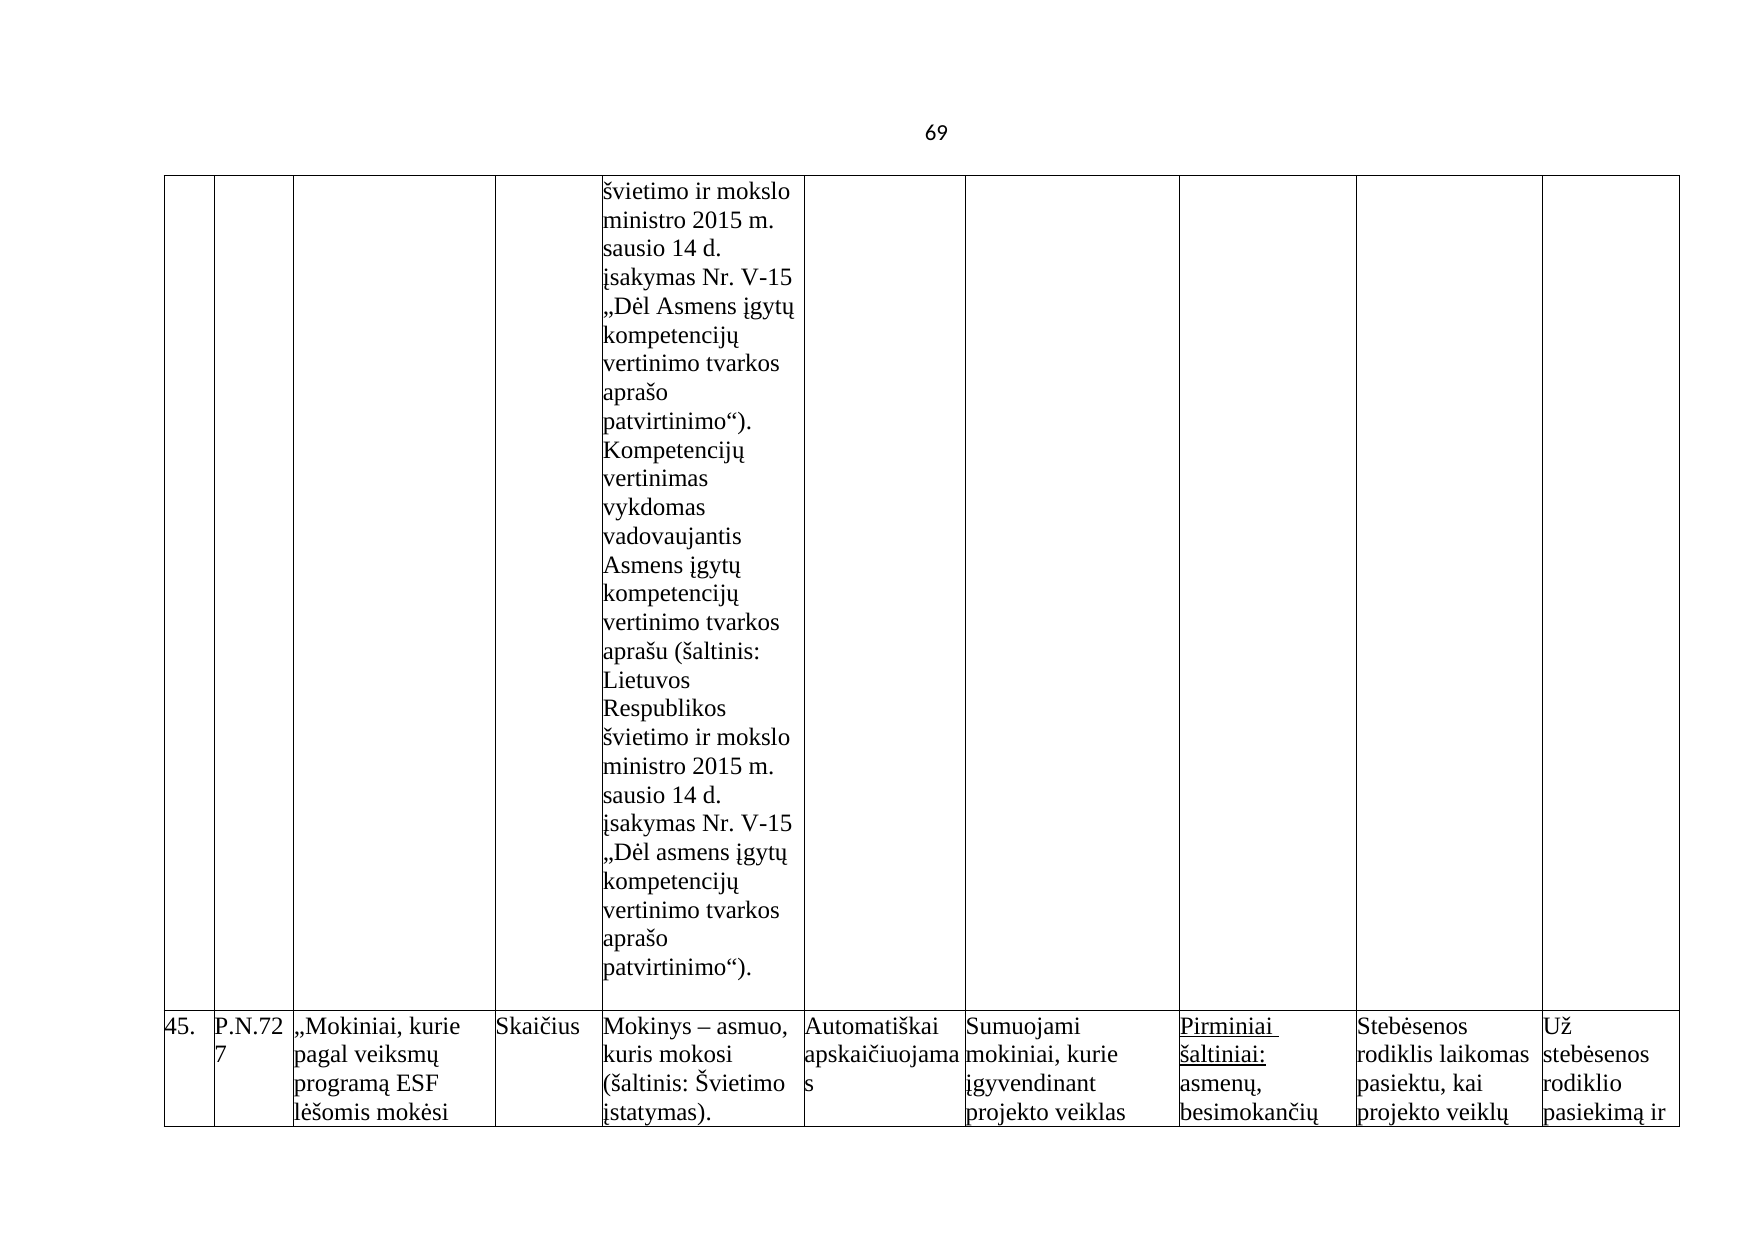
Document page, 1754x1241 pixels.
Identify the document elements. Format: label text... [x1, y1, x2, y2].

table_cell [215, 176, 293, 1010]
table_cell P.N.727 [215, 1011, 293, 1126]
table_cell Skaičius [496, 1011, 602, 1126]
table_cell [496, 176, 602, 1010]
table_cell [294, 176, 495, 1010]
table_cell Už stebėsenos rodiklio pasiekimą ir [1543, 1011, 1679, 1126]
table_cell [165, 176, 214, 1010]
table_cell [966, 176, 1179, 1010]
table_cell švietimo ir mokslo ministro 2015 m. sausio 14 d. įsakymas Nr. V-15 „Dėl Asmens įgytų kompetencijų vertinimo tvarkos aprašo patvirtinimo“). Kompetencijų vertinimas vykdomas vadovaujantis Asmens įgytų kompetencijų vertinimo tvarkos aprašu (šaltinis: Lietuvos Respublikos švietimo ir mokslo ministro 2015 m. sausio 14 d. įsakymas Nr. V-15 „Dėl asmens įgytų kompetencijų vertinimo tvarkos aprašo patvirtinimo“). [603, 176, 804, 1010]
table_cell Mokinys – asmuo, kuris mokosi (šaltinis: Švietimo įstatymas). [603, 1011, 804, 1126]
table_cell Pirminiai šaltiniai: asmenų, besimokančių [1180, 1011, 1356, 1126]
table_cell Sumuojami mokiniai, kurie įgyvendinant projekto veiklas [966, 1011, 1179, 1126]
table_cell Stebėsenos rodiklis laikomas pasiektu, kai projekto veiklų [1357, 1011, 1542, 1126]
table_cell „Mokiniai, kurie pagal veiksmų programą ESF lėšomis mokėsi [294, 1011, 495, 1126]
table_cell [805, 176, 965, 1010]
table_cell Automatiškai apskaičiuojamas [805, 1011, 965, 1126]
table_cell [1543, 176, 1679, 1010]
table_cell 45. [165, 1011, 214, 1126]
table_cell [1180, 176, 1356, 1010]
table_cell [1357, 176, 1542, 1010]
